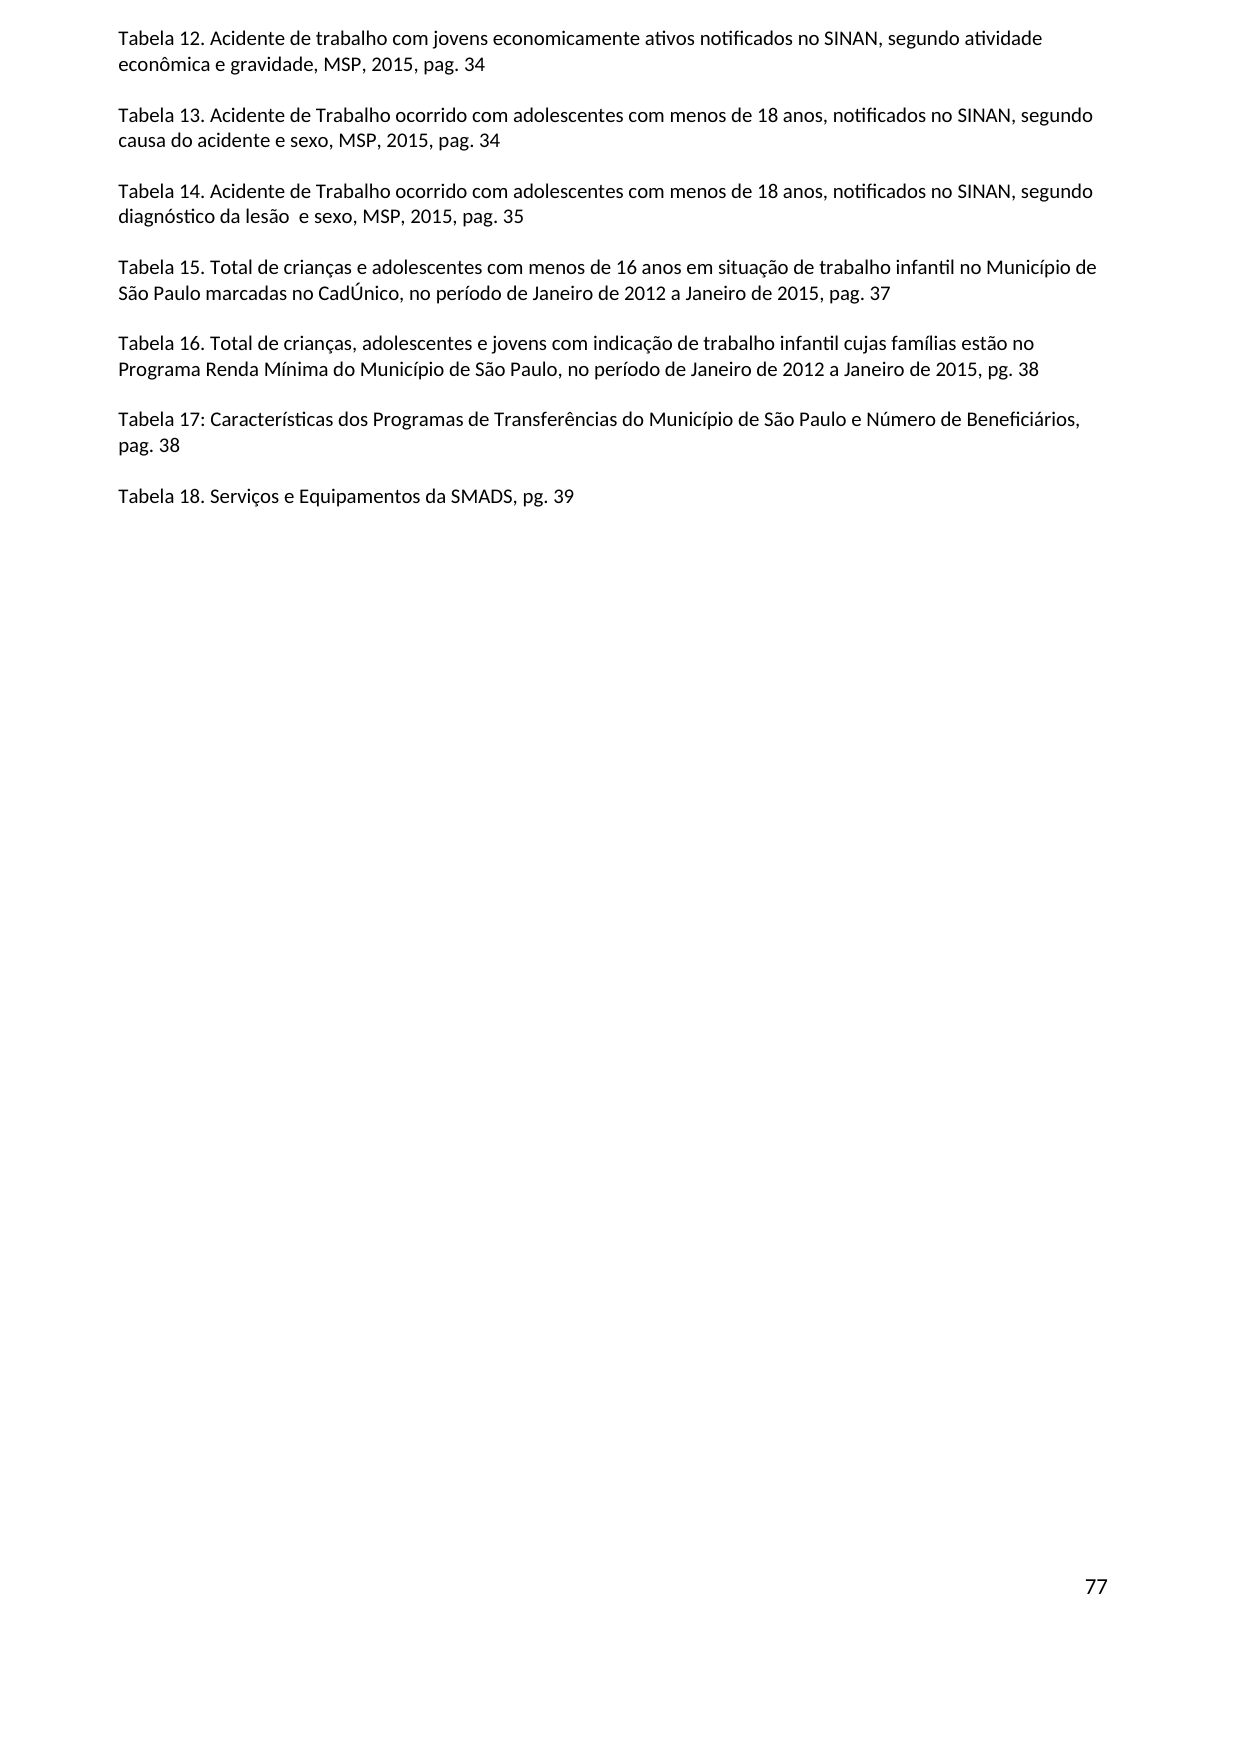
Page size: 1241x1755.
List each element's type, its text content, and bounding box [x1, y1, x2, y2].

text Tabela 15. Total de crianças e adolescentes com menos de 16 anos em situação de trabalho infantil no Município de São Paulo marcadas no CadÚnico, no período de Janeiro de 2012 a Janeiro de 2015, pag. 37 [118, 254, 1111, 305]
text Tabela 14. Acidente de Trabalho ocorrido com adolescentes com menos de 18 anos, notificados no SINAN, segundo diagnóstico da lesão e sexo, MSP, 2015, pag. 35 [118, 178, 1111, 229]
text Tabela 18. Serviços e Equipamentos da SMADS, pg. 39 [118, 483, 1122, 508]
text Tabela 13. Acidente de Trabalho ocorrido com adolescentes com menos de 18 anos, notificados no SINAN, segundo causa do acidente e sexo, MSP, 2015, pag. 34 [118, 102, 1111, 153]
text Tabela 12. Acidente de trabalho com jovens economicamente ativos notificados no SINAN, segundo atividade econômica e gravidade, MSP, 2015, pag. 34 [118, 25, 1111, 76]
text Tabela 17: Características dos Programas de Transferências do Município de São Paulo e Número de Beneficiários, pag. 38 [118, 407, 1111, 457]
text Tabela 16. Total de crianças, adolescentes e jovens com indicação de trabalho infantil cujas famílias estão no Programa Renda Mínima do Município de São Paulo, no período de Janeiro de 2012 a Janeiro de 2015, pg. 38 [118, 330, 1111, 381]
